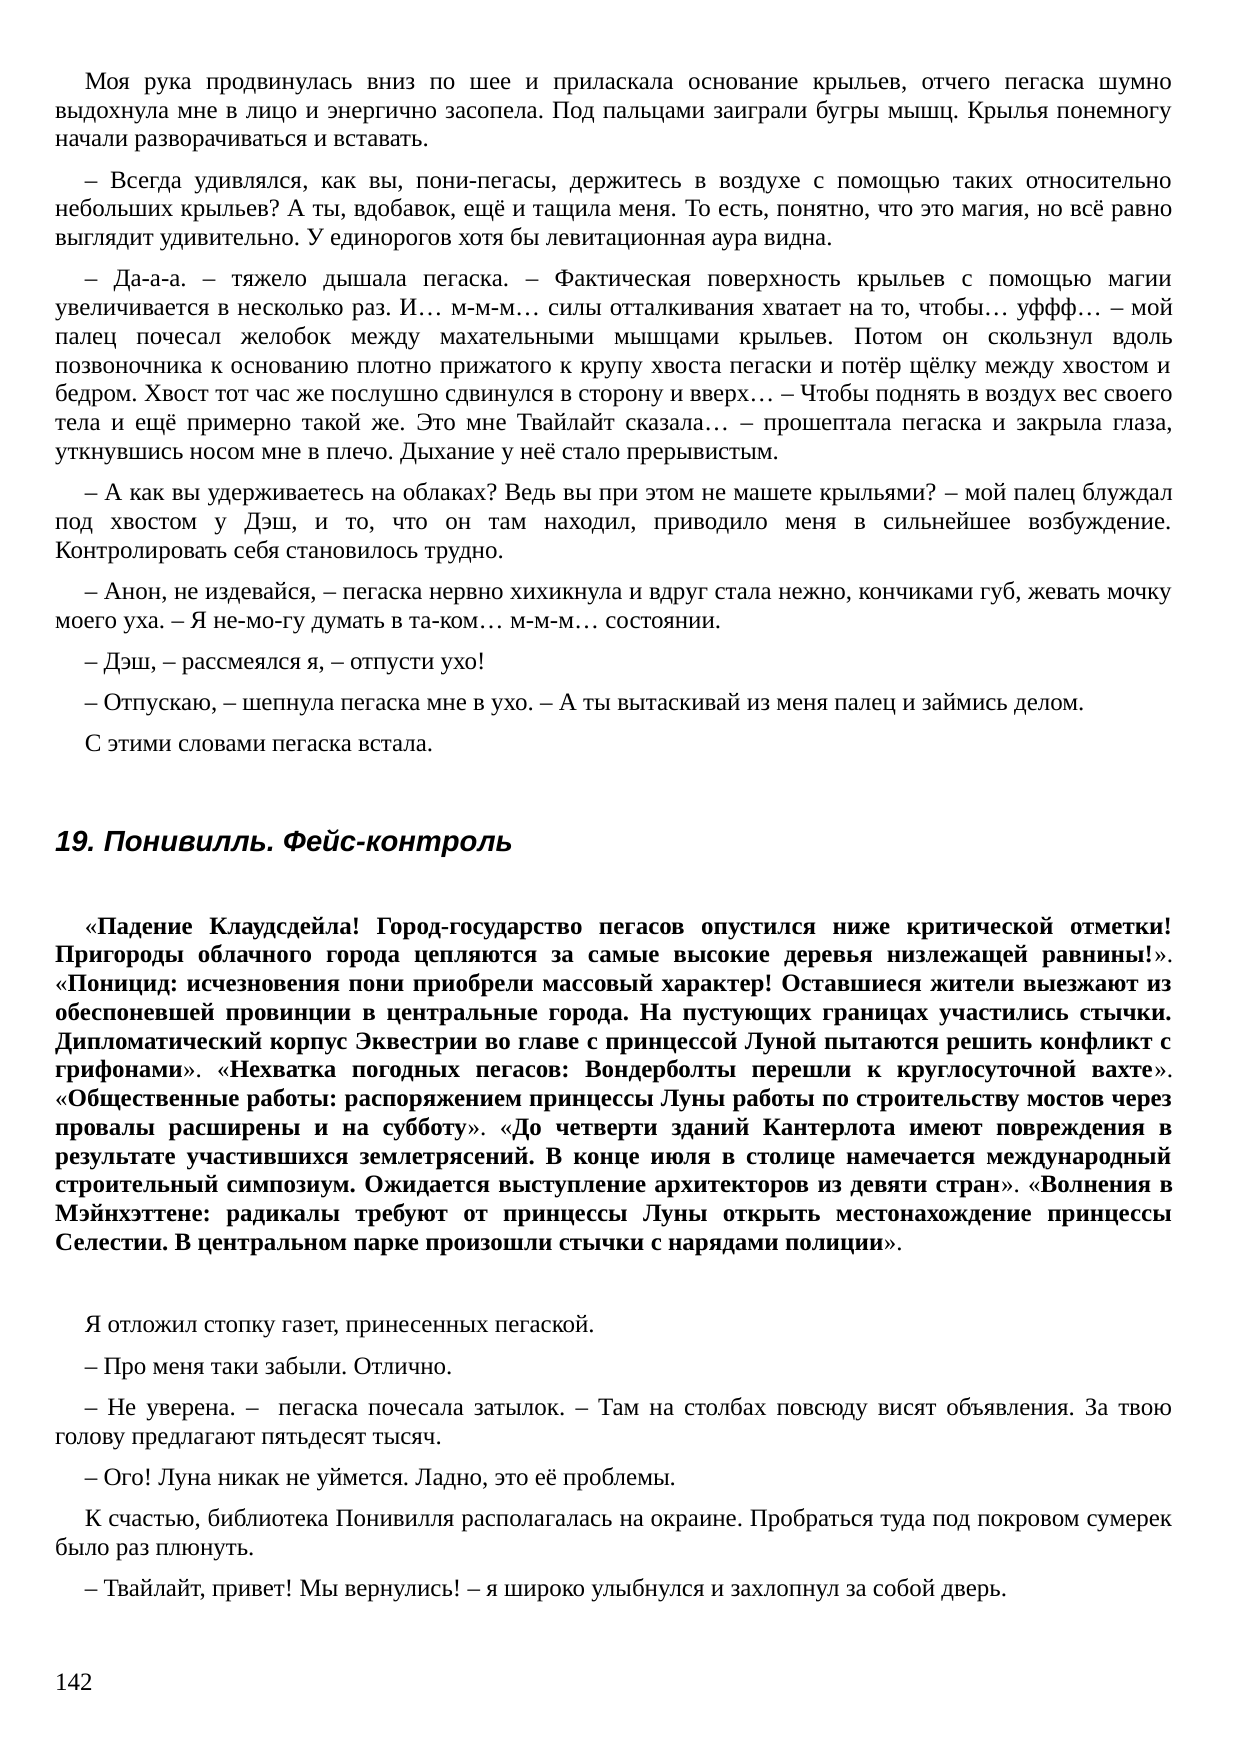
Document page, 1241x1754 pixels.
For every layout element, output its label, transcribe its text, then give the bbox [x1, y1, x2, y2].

text С этими словами пегаска встала. [55, 728, 1173, 757]
text – Про меня таки забыли. Отлично. [55, 1351, 1173, 1379]
text – Твайлайт, привет! Мы вернулись! – я широко улыбнулся и захлопнул за собой дверь. [55, 1573, 1173, 1602]
text К счастью, библиотека Понивилля располагалась на окраине. Пробраться туда под покровом сумерек было раз плюнуть. [55, 1503, 1173, 1561]
text Моя рука продвинулась вниз по шее и приласкала основание крыльев, отчего пегаска шумно выдохнула мне в лицо и энергично засопела. Под пальцами заиграли бугры мышц. Крылья понемногу начали разворачиваться и вставать. [55, 66, 1173, 152]
text – Отпускаю, – шепнула пегаска мне в ухо. – А ты вытаскивай из меня палец и займись делом. [55, 687, 1173, 716]
text – А как вы удерживаетесь на облаках? Ведь вы при этом не машете крыльями? – мой палец блуждал под хвостом у Дэш, и то, что он там находил, приводило меня в сильнейшее возбуждение. Контролировать себя становилось трудно. [55, 477, 1173, 563]
text – Да-а-а. – тяжело дышала пегаска. – Фактическая поверхность крыльев с помощью магии увеличивается в несколько раз. И… м-м-м… силы отталкивания хватает на то, чтобы… уффф… – мой палец почесал желобок между махательными мышцами крыльев. Потом он скользнул вдоль позвоночника к основанию плотно прижатого к крупу хвоста пегаски и потёр щёлку между хвостом и бедром. Хвост тот час же послушно сдвинулся в сторону и вверх… – Чтобы поднять в воздух вес своего тела и ещё примерно такой же. Это мне Твайлайт сказала… – прошептала пегаска и закрыла глаза, уткнувшись носом мне в плечо. Дыхание у неё стало прерывистым. [55, 263, 1173, 465]
text – Дэш, – рассмеялся я, – отпусти ухо! [55, 646, 1173, 675]
text – Ого! Луна никак не уймется. Ладно, это её проблемы. [55, 1462, 1173, 1491]
text «Падение Клаудсдейла! Город-государство пегасов опустился ниже критической отметки! Пригороды облачного города цепляются за самые высокие деревья низлежащей равнины!». «Поницид: исчезновения пони приобрели массовый характер! Оставшиеся жители выезжают из обеспоневшей провинции в центральные города. На пустующих границах участились стычки. Дипломатический корпус Эквестрии во главе с принцессой Луной пытаются решить конфликт с грифонами». «Нехватка погодных пегасов: Вондерболты перешли к круглосуточной вахте». «Общественные работы: распоряжением принцессы Луны работы по строительству мостов через провалы расширены и на субботу». «До четверти зданий Кантерлота имеют повреждения в результате участившихся землетрясений. В конце июля в столице намечается международный строительный симпозиум. Ожидается выступление архитекторов из девяти стран». «Волнения в Мэйнхэттене: радикалы требуют от принцессы Луны открыть местонахождение принцессы Селестии. В центральном парке произошли стычки с нарядами полиции». [55, 911, 1173, 1256]
text Я отложил стопку газет, принесенных пегаской. [55, 1309, 1173, 1338]
text – Не уверена. – пегаска почесала затылок. – Там на столбах повсюду висят объявления. За твою голову предлагают пятьдесят тысяч. [55, 1392, 1173, 1449]
subtitle 19. Понивилль. Фейс-контроль [55, 823, 1173, 857]
text – Анон, не издевайся, – пегаска нервно хихикнула и вдруг стала нежно, кончиками губ, жевать мочку моего уха. – Я не-мо-гу думать в та-ком… м-м-м… состоянии. [55, 576, 1173, 633]
text – Всегда удивлялся, как вы, пони-пегасы, держитесь в воздухе с помощью таких относительно небольших крыльев? А ты, вдобавок, ещё и тащила меня. То есть, понятно, что это магия, но всё равно выглядит удивительно. У единорогов хотя бы левитационная аура видна. [55, 165, 1173, 251]
